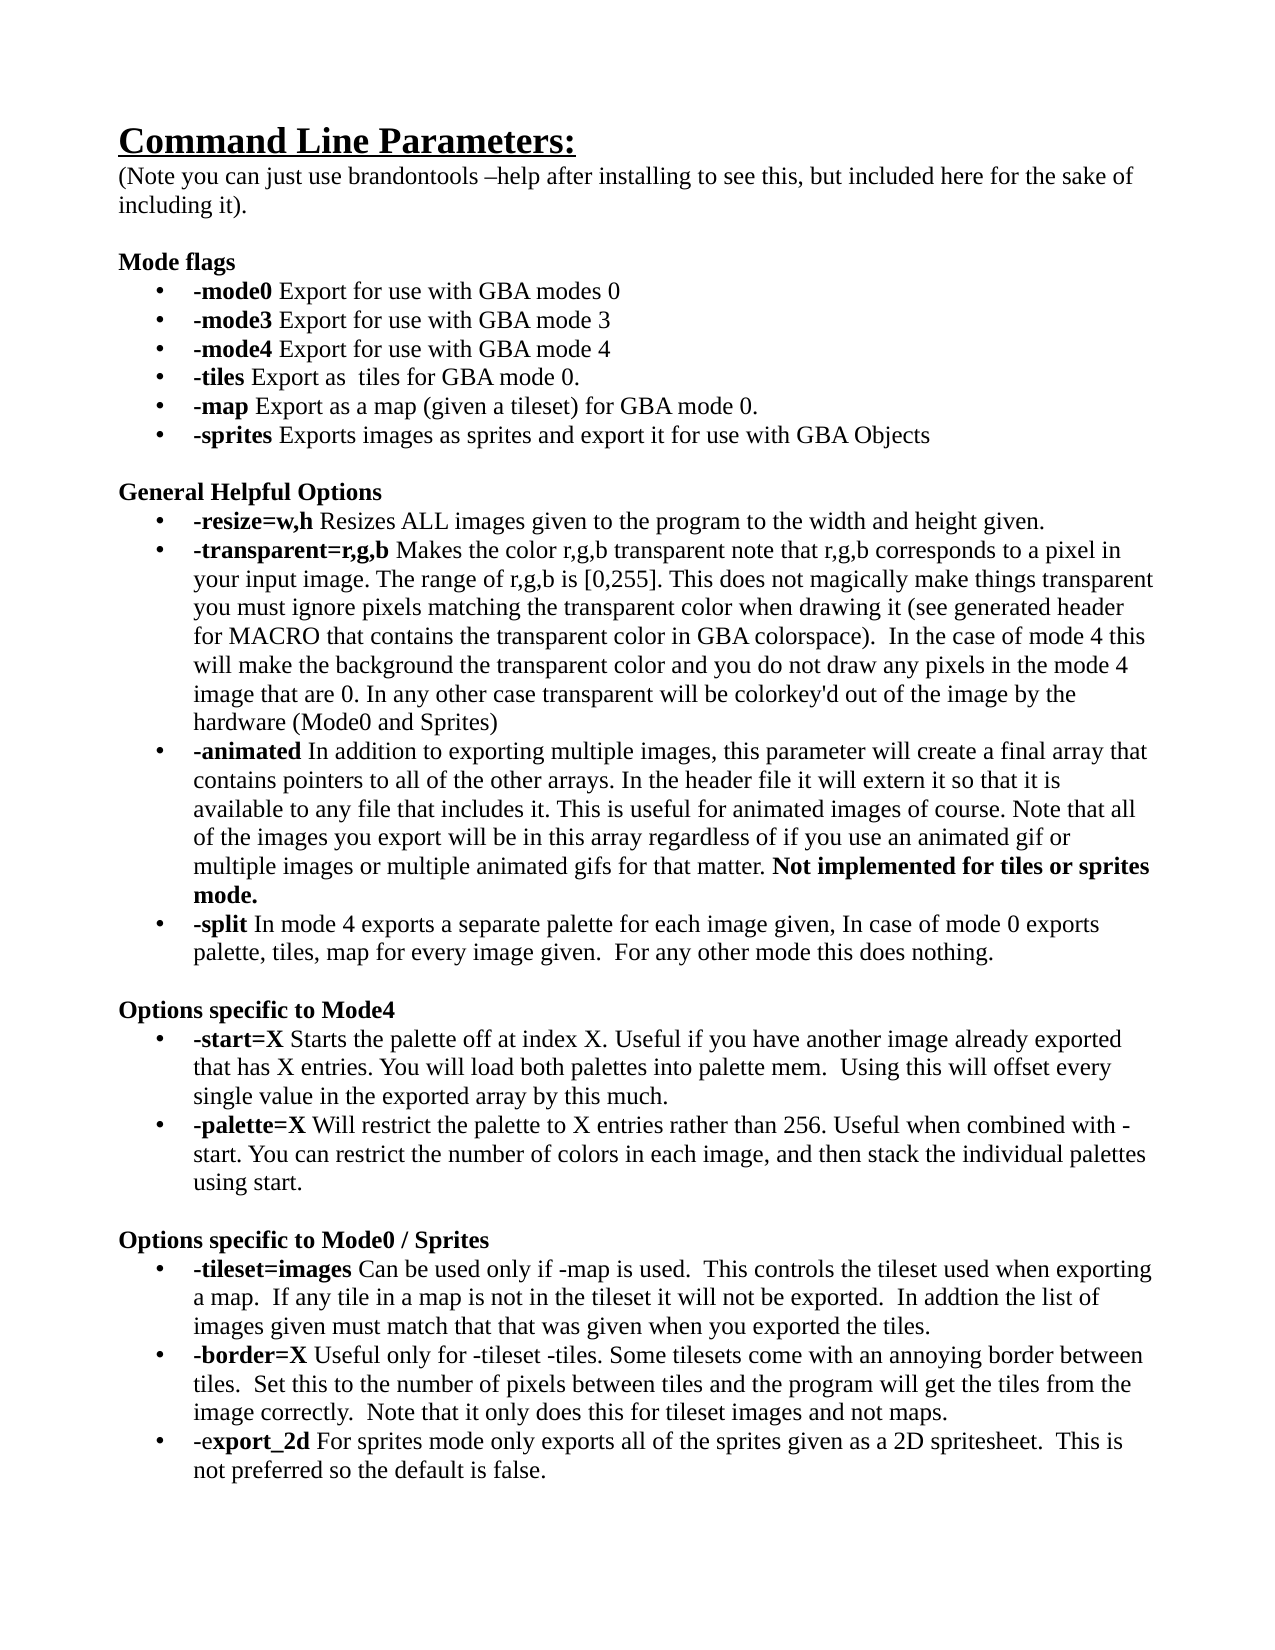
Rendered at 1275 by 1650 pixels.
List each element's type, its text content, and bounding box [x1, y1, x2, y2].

list -export_2d For sprites mode only exports all of the sprites given as a 2D spritesheet. This is not preferred so the default is false. [156, 1426, 1157, 1484]
list -animated In addition to exporting multiple images, this parameter will create a final array that contains pointers to all of the other arrays. In the header file it will extern it so that it is available to any file that includes it. This is useful for animated images of course. Note that all of the images you export will be in this array regardless of if you use an animated gif or multiple images or multiple animated gifs for that matter. Not implemented for tiles or sprites mode. [156, 736, 1157, 909]
list -split In mode 4 exports a separate palette for each image given, In case of mode 0 exports palette, tiles, map for every image given. For any other mode this does nothing. [156, 909, 1157, 966]
list -tiles Export as tiles for GBA mode 0. [156, 362, 1157, 391]
list -mode3 Export for use with GBA mode 3 [156, 305, 1157, 334]
text Options specific to Mode0 / Sprites [118, 1225, 1157, 1254]
list -transparent=r,g,b Makes the color r,g,b transparent note that r,g,b corresponds to a pixel in your input image. The range of r,g,b is [0,255]. This does not magically make things transparent you must ignore pixels matching the transparent color when drawing it (see generated header for MACRO that contains the transparent color in GBA colorspace). In the case of mode 4 this will make the background the transparent color and you do not draw any pixels in the mode 4 image that are 0. In any other case transparent will be colorkey'd out of the image by the hardware (Mode0 and Sprites) [156, 535, 1157, 736]
text (Note you can just use brandontools –help after installing to see this, but included here for the sake of including it). [118, 161, 1157, 219]
list -tileset=images Can be used only if -map is used. This controls the tileset used when exporting a map. If any tile in a map is not in the tileset it will not be exported. In addtion the list of images given must match that that was given when you exported the tiles. [156, 1254, 1157, 1340]
text Options specific to Mode4 [118, 995, 1157, 1024]
list -mode4 Export for use with GBA mode 4 [156, 334, 1157, 362]
list -mode0 Export for use with GBA modes 0 [156, 276, 1157, 305]
text Command Line Parameters: [118, 118, 1157, 161]
list -border=X Useful only for -tileset -tiles. Some tilesets come with an annoying border between tiles. Set this to the number of pixels between tiles and the program will get the tiles from the image correctly. Note that it only does this for tileset images and not maps. [156, 1340, 1157, 1426]
list -start=X Starts the palette off at index X. Useful if you have another image already exported that has X entries. You will load both palettes into palette mem. Using this will offset every single value in the exported array by this much. [156, 1024, 1157, 1110]
text General Helpful Options [118, 477, 1157, 506]
list -resize=w,h Resizes ALL images given to the program to the width and height given. [156, 506, 1157, 535]
list -palette=X Will restrict the palette to X entries rather than 256. Useful when combined with -start. You can restrict the number of colors in each image, and then stack the individual palettes using start. [156, 1110, 1157, 1196]
text Mode flags [118, 247, 1157, 276]
list -sprites Exports images as sprites and export it for use with GBA Objects [156, 420, 1157, 449]
list -map Export as a map (given a tileset) for GBA mode 0. [156, 391, 1157, 420]
